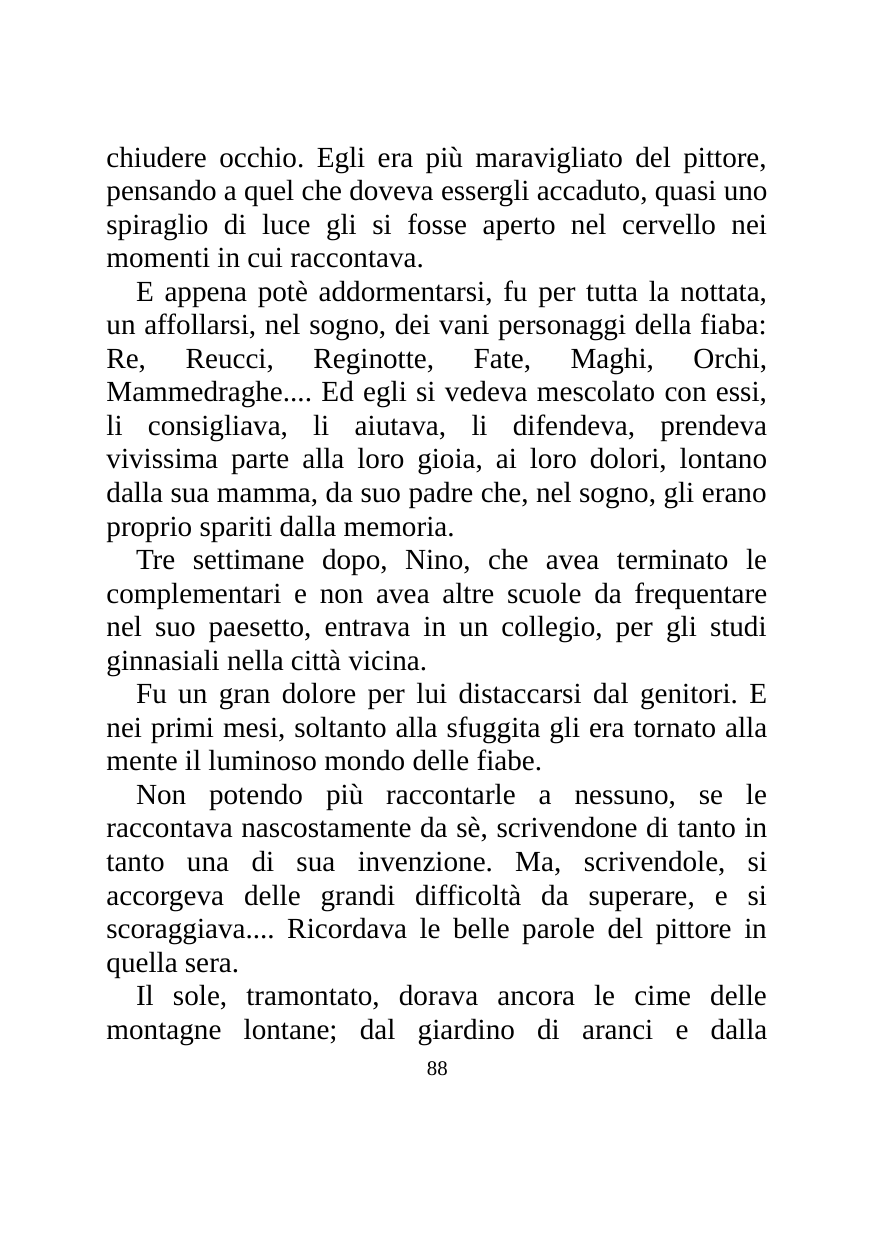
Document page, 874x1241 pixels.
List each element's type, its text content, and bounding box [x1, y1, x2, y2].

text Il sole, tramontato, dorava ancora le cime delle montagne lontane; dal giardino di aranci e dalla [106, 978, 768, 1045]
text Fu un gran dolore per lui distaccarsi dal genitori. E nei primi mesi, soltanto alla sfuggita gli era tornato alla mente il luminoso mondo delle fiabe. [106, 676, 768, 777]
text Tre settimane dopo, Nino, che avea terminato le complementari e non avea altre scuole da frequentare nel suo paesetto, entrava in un collegio, per gli studi ginnasiali nella città vicina. [106, 542, 768, 676]
text E appena potè addormentarsi, fu per tutta la nottata, un affollarsi, nel sogno, dei vani personaggi della fiaba: Re, Reucci, Reginotte, Fate, Maghi, Orchi, Mammedraghe.... Ed egli si vedeva mescolato con essi, li consigliava, li aiutava, li difendeva, prendeva vivissima parte alla loro gioia, ai loro dolori, lontano dalla sua mamma, da suo padre che, nel sogno, gli erano proprio spariti dalla memoria. [106, 274, 768, 542]
text chiudere occhio. Egli era più maravigliato del pittore, pensando a quel che doveva essergli accaduto, quasi uno spiraglio di luce gli si fosse aperto nel cervello nei momenti in cui raccontava. [106, 140, 768, 274]
text Non potendo più raccontarle a nessuno, se le raccontava nascostamente da sè, scrivendone di tanto in tanto una di sua invenzione. Ma, scrivendole, si accorgeva delle grandi difficoltà da superare, e si scoraggiava.... Ricordava le belle parole del pittore in quella sera. [106, 777, 768, 978]
